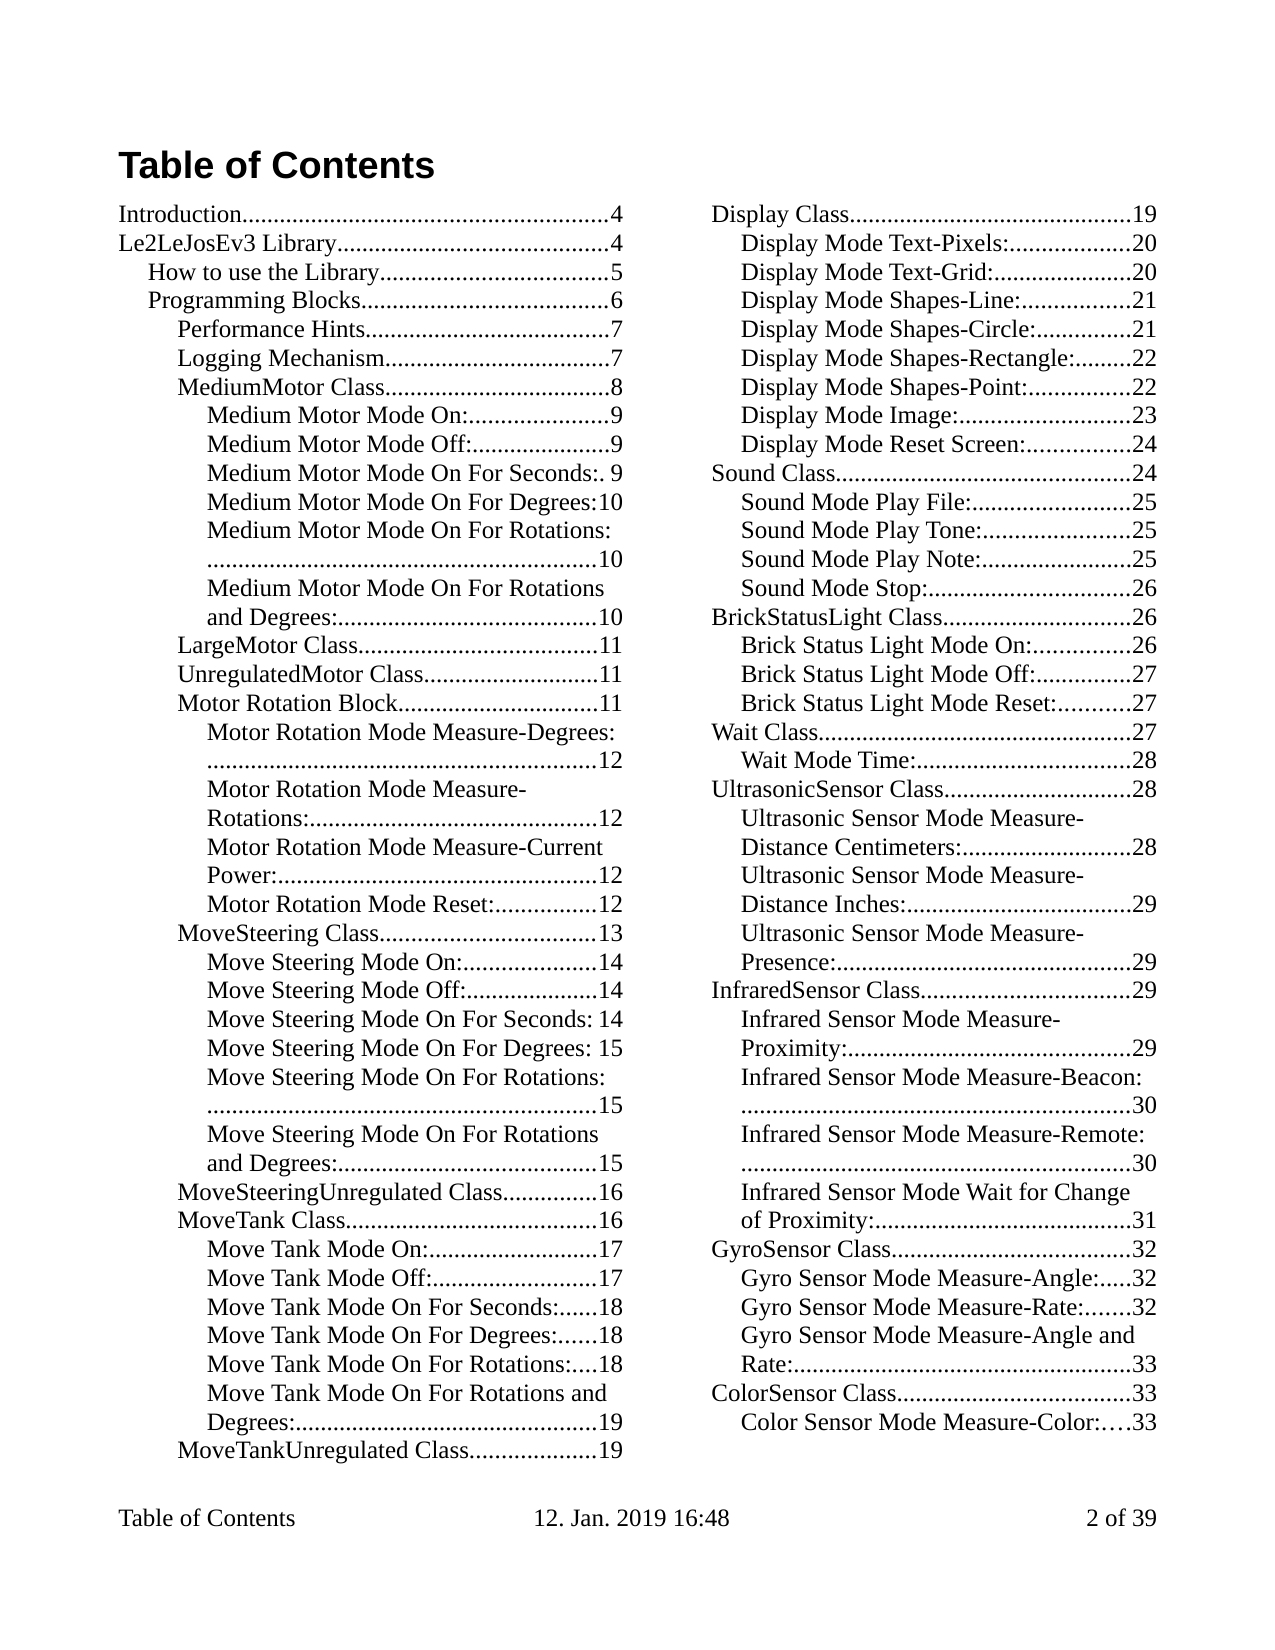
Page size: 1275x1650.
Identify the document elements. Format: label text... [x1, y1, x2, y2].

text Ultrasonic Sensor Mode Measure-Distance Inches: 29 [741, 861, 1157, 918]
text Move Steering Mode On For Seconds: 14 [207, 1004, 623, 1033]
text Color Sensor Mode Measure-Color: 33 [741, 1407, 1157, 1436]
text Move Steering Mode On: 14 [207, 947, 623, 976]
text Gyro Sensor Mode Measure-Rate: 32 [741, 1292, 1157, 1321]
text Move Tank Mode On For Rotations: 18 [207, 1349, 623, 1378]
text Move Steering Mode On For Rotations: 15 [207, 1062, 623, 1119]
text Medium Motor Mode On For Degrees: 10 [207, 487, 623, 516]
text Sound Mode Stop: 26 [741, 573, 1157, 602]
text Infrared Sensor Mode Measure-Beacon: 30 [741, 1062, 1157, 1119]
text Motor Rotation Mode Measure-Current Power: 12 [207, 832, 623, 889]
text Move Steering Mode Off: 14 [207, 976, 623, 1004]
text MoveSteeringUnregulated Class 16 [177, 1177, 623, 1206]
text Motor Rotation Mode Measure-Rotations: 12 [207, 774, 623, 832]
text LargeMotor Class 11 [177, 631, 623, 659]
text Display Mode Image: 23 [741, 401, 1157, 429]
text Le2LeJosEv3 Library 4 [118, 228, 623, 257]
text Display Mode Text-Grid: 20 [741, 257, 1157, 286]
text Infrared Sensor Mode Wait for Change of Proximity: 31 [741, 1177, 1157, 1234]
text Medium Motor Mode On For Rotations: 10 [207, 516, 623, 573]
text Move Tank Mode On: 17 [207, 1234, 623, 1263]
text Motor Rotation Mode Reset: 12 [207, 889, 623, 918]
text Move Tank Mode On For Seconds: 18 [207, 1292, 623, 1321]
text Brick Status Light Mode Reset: 27 [741, 688, 1157, 717]
text MoveSteering Class 13 [177, 918, 623, 947]
text Introduction 4 [118, 199, 623, 228]
text UnregulatedMotor Class 11 [177, 659, 623, 688]
text Display Mode Shapes-Point: 22 [741, 372, 1157, 401]
text InfraredSensor Class 29 [711, 976, 1157, 1004]
text Display Mode Text-Pixels: 20 [741, 228, 1157, 257]
text Sound Mode Play Tone: 25 [741, 516, 1157, 544]
text Medium Motor Mode On For Seconds: 9 [207, 458, 623, 487]
text Infrared Sensor Mode Measure-Remote: 30 [741, 1119, 1157, 1177]
text Ultrasonic Sensor Mode Measure-Presence: 29 [741, 918, 1157, 976]
text UltrasonicSensor Class 28 [711, 774, 1157, 803]
text Infrared Sensor Mode Measure-Proximity: 29 [741, 1004, 1157, 1062]
text Gyro Sensor Mode Measure-Angle and Rate: 33 [741, 1321, 1157, 1378]
text Brick Status Light Mode Off: 27 [741, 659, 1157, 688]
text BrickStatusLight Class 26 [711, 602, 1157, 631]
text GyroSensor Class 32 [711, 1234, 1157, 1263]
text Sound Mode Play Note: 25 [741, 544, 1157, 573]
text Brick Status Light Mode On: 26 [741, 631, 1157, 659]
text Programming Blocks 6 [148, 286, 623, 314]
text Move Steering Mode On For Rotations and Degrees: 15 [207, 1119, 623, 1177]
text Performance Hints 7 [177, 314, 623, 343]
text Display Mode Reset Screen: 24 [741, 429, 1157, 458]
text Display Mode Shapes-Line: 21 [741, 286, 1157, 314]
text Sound Class 24 [711, 458, 1157, 487]
text Display Class 19 [711, 199, 1157, 228]
text Wait Class 27 [711, 717, 1157, 746]
text Move Tank Mode Off: 17 [207, 1263, 623, 1292]
subtitle Table of Contents [118, 143, 1157, 187]
text Motor Rotation Mode Measure-Degrees: 12 [207, 717, 623, 774]
text ColorSensor Class 33 [711, 1378, 1157, 1407]
text Wait Mode Time: 28 [741, 746, 1157, 774]
text Move Tank Mode On For Rotations and Degrees: 19 [207, 1378, 623, 1436]
text Logging Mechanism 7 [177, 343, 623, 372]
text Sound Mode Play File: 25 [741, 487, 1157, 516]
text Display Mode Shapes-Circle: 21 [741, 314, 1157, 343]
text Move Steering Mode On For Degrees: 15 [207, 1033, 623, 1062]
text Display Mode Shapes-Rectangle: 22 [741, 343, 1157, 372]
text Medium Motor Mode Off: 9 [207, 429, 623, 458]
text How to use the Library 5 [148, 257, 623, 286]
text Motor Rotation Block 11 [177, 688, 623, 717]
text MediumMotor Class 8 [177, 372, 623, 401]
text Medium Motor Mode On For Rotations and Degrees: 10 [207, 573, 623, 631]
text Ultrasonic Sensor Mode Measure-Distance Centimeters: 28 [741, 803, 1157, 861]
text MoveTank Class 16 [177, 1206, 623, 1234]
text Move Tank Mode On For Degrees: 18 [207, 1321, 623, 1349]
text Gyro Sensor Mode Measure-Angle: 32 [741, 1263, 1157, 1292]
text MoveTankUnregulated Class 19 [177, 1436, 623, 1464]
text Medium Motor Mode On: 9 [207, 401, 623, 429]
